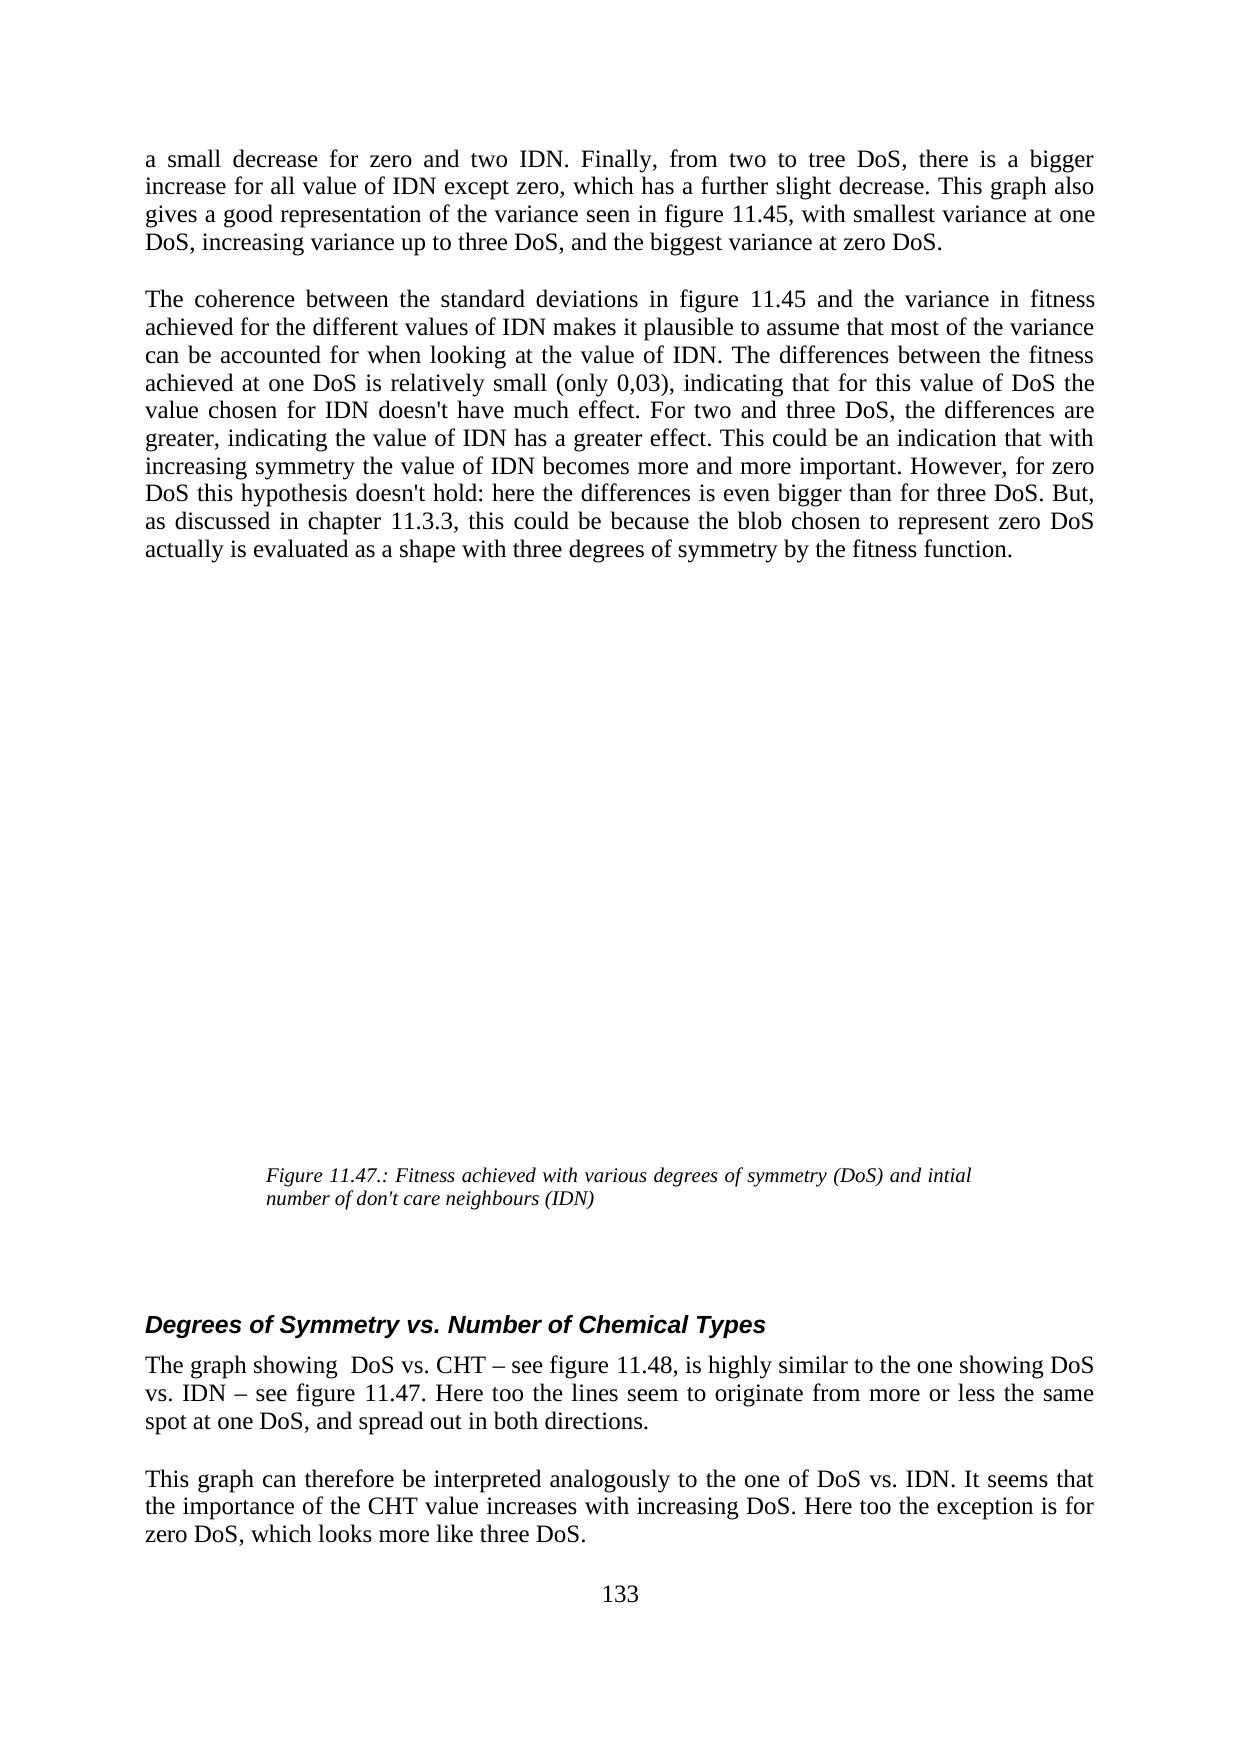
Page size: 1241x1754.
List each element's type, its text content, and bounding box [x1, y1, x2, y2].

text a small decrease for zero and two IDN. Finally, from two to tree DoS, there is a bigger increase for all value of IDN except zero, which has a further slight decrease. This graph also gives a good representation of the variance seen in figure 11.45, with smallest variance at one DoS, increasing variance up to three DoS, and the biggest variance at zero DoS. [145, 145, 1096, 256]
subtitle Degrees of Symmetry vs. Number of Chemical Types [145, 1311, 1096, 1339]
table_cell Figure 11.47.: Fitness achieved with various degrees of symmetry (DoS) and intial number of don't care neighbours (IDN) [266, 1151, 974, 1210]
text This graph can therefore be interpreted analogously to the one of DoS vs. IDN. It seems that the importance of the CHT value increases with increasing DoS. Here too the exception is for zero DoS, which looks more like three DoS. [145, 1465, 1096, 1548]
table_header [266, 621, 974, 1151]
text The coherence between the standard deviations in figure 11.45 and the variance in fitness achieved for the different values of IDN makes it plausible to assume that most of the variance can be accounted for when looking at the value of IDN. The differences between the fitness achieved at one DoS is relatively small (only 0,03), indicating that for this value of DoS the value chosen for IDN doesn't have much effect. For two and three DoS, the differences are greater, indicating the value of IDN has a greater effect. This could be an indication that with increasing symmetry the value of IDN becomes more and more important. However, for zero DoS this hypothesis doesn't hold: here the differences is even bigger than for three DoS. But, as discussed in chapter 11.3.3, this could be because the blob chosen to represent zero DoS actually is evaluated as a shape with three degrees of symmetry by the fitness function. [145, 286, 1096, 563]
text The graph showing DoS vs. CHT – see figure 11.48, is highly similar to the one showing DoS vs. IDN – see figure 11.47. Here too the lines seem to originate from more or less the same spot at one DoS, and spread out in both directions. [145, 1351, 1096, 1434]
